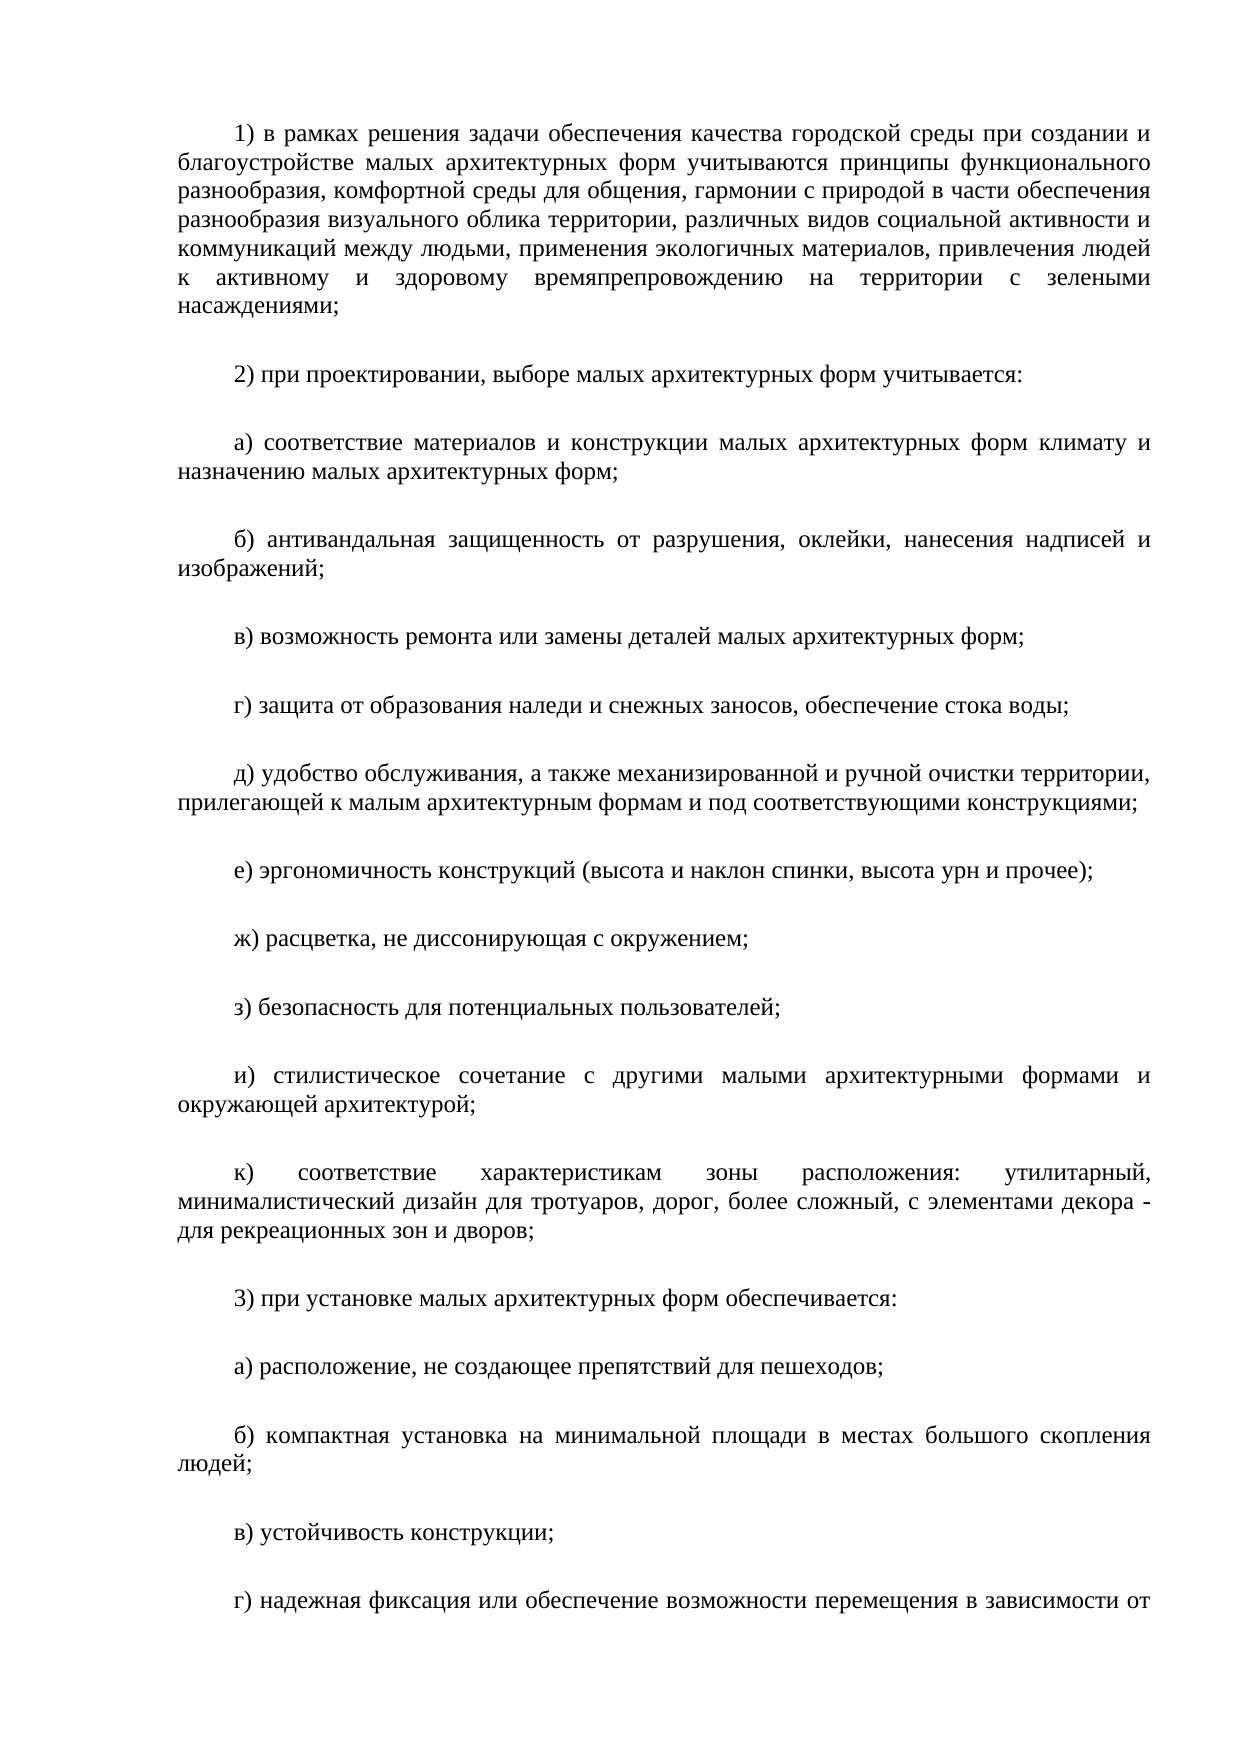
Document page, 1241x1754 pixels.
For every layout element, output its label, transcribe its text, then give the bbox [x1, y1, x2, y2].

text к) соответствие характеристикам зоны расположения: утилитарный, минималистический дизайн для тротуаров, дорог, более сложный, с элементами декора - для рекреационных зон и дворов; [177, 1157, 1152, 1243]
text 2) при проектировании, выборе малых архитектурных форм учитывается: [177, 359, 1152, 388]
text б) компактная установка на минимальной площади в местах большого скопления людей; [177, 1420, 1152, 1477]
text и) стилистическое сочетание с другими малыми архитектурными формами и окружающей архитектурой; [177, 1060, 1152, 1118]
text а) соответствие материалов и конструкции малых архитектурных форм климату и назначению малых архитектурных форм; [177, 427, 1152, 485]
text а) расположение, не создающее препятствий для пешеходов; [177, 1351, 1152, 1380]
text з) безопасность для потенциальных пользователей; [177, 992, 1152, 1021]
text в) возможность ремонта или замены деталей малых архитектурных форм; [177, 621, 1152, 650]
text г) защита от образования наледи и снежных заносов, обеспечение стока воды; [177, 690, 1152, 718]
text в) устойчивость конструкции; [177, 1517, 1152, 1546]
text 3) при установке малых архитектурных форм обеспечивается: [177, 1283, 1152, 1312]
text 1) в рамках решения задачи обеспечения качества городской среды при создании и благоустройстве малых архитектурных форм учитываются принципы функционального разнообразия, комфортной среды для общения, гармонии с природой в части обеспечения разнообразия визуального облика территории, различных видов социальной активности и коммуникаций между людьми, применения экологичных материалов, привлечения людей к активному и здоровому времяпрепровождению на территории с зелеными насаждениями; [177, 118, 1152, 319]
text б) антивандальная защищенность от разрушения, оклейки, нанесения надписей и изображений; [177, 524, 1152, 582]
text г) надежная фиксация или обеспечение возможности перемещения в зависимости от [177, 1585, 1152, 1614]
text е) эргономичность конструкций (высота и наклон спинки, высота урн и прочее); [177, 855, 1152, 884]
text ж) расцветка, не диссонирующая с окружением; [177, 923, 1152, 952]
text д) удобство обслуживания, а также механизированной и ручной очистки территории, прилегающей к малым архитектурным формам и под соответствующими конструкциями; [177, 758, 1152, 816]
